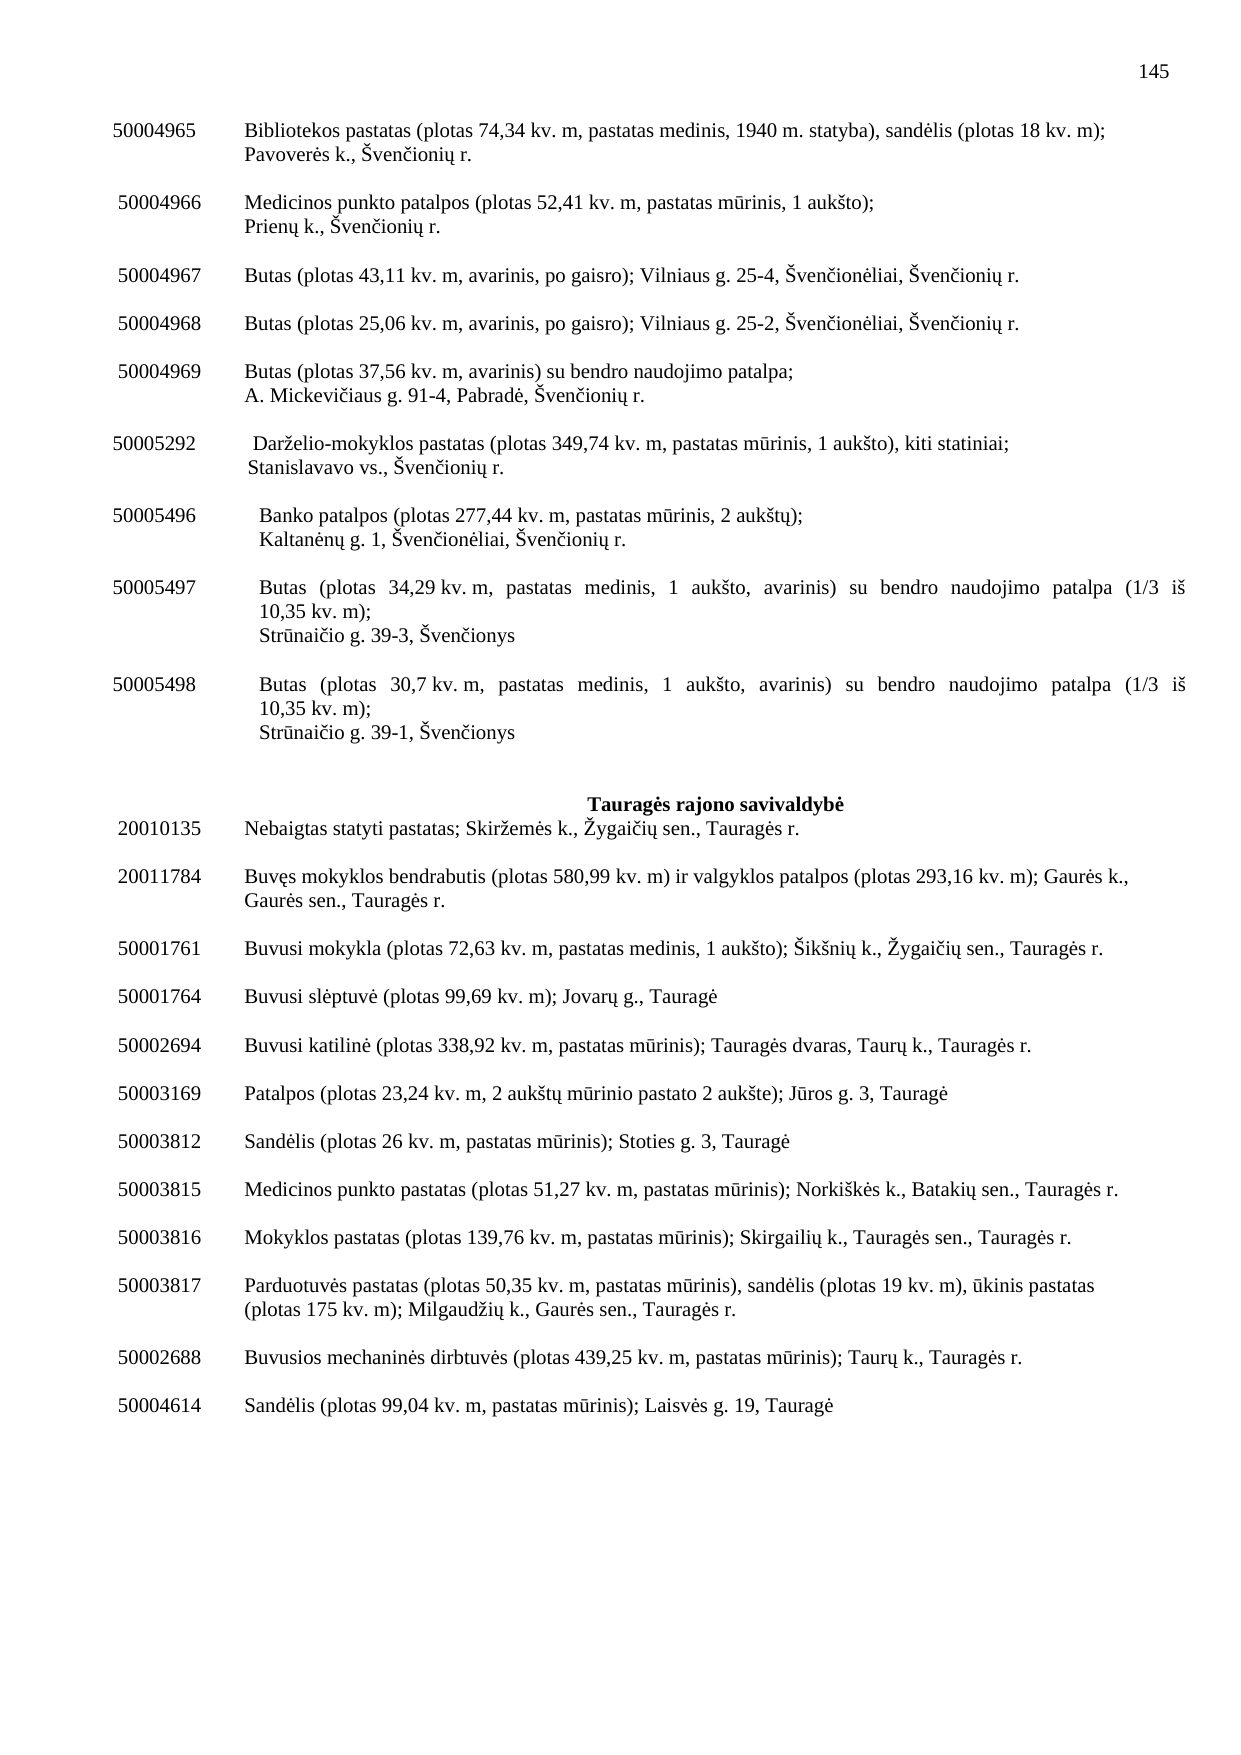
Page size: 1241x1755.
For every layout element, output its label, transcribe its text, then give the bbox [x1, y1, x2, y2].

table_cell [1148, 1345, 1163, 1369]
table_cell [101, 1105, 1198, 1129]
table_cell [1148, 1394, 1163, 1417]
table_cell [1148, 864, 1163, 912]
table_cell [1163, 118, 1178, 431]
table_cell [1207, 1321, 1240, 1345]
table_cell 50003169 [101, 1081, 233, 1105]
table_cell 50002694 [101, 1033, 233, 1057]
table_cell [1207, 816, 1240, 840]
table_cell [1163, 816, 1178, 840]
table_cell Buvusi katilinė (plotas 338,92 kv. m, pastatas mūrinis); Tauragės dvaras, Taurų k., Tauragės r. [233, 1033, 1148, 1057]
table_cell [1207, 1273, 1240, 1321]
table_cell Buvęs mokyklos bendrabutis (plotas 580,99 kv. m) ir valgyklos patalpos (plotas 293,16 kv. m); Gaurės k., Gaurės sen., Tauragės r. [233, 864, 1148, 912]
table_cell [1198, 1057, 1207, 1081]
table_cell 50003817 [101, 1273, 233, 1321]
table_cell [101, 1418, 1198, 1442]
table_cell [1193, 1033, 1198, 1057]
table_cell [1193, 1081, 1198, 1105]
table_cell [1163, 1273, 1178, 1321]
table_cell [1207, 672, 1240, 768]
table_cell [101, 1321, 1198, 1345]
table_cell [1207, 1201, 1240, 1225]
table_cell [1193, 1345, 1198, 1369]
table_cell Butas (plotas 30,7 kv. m, pastatas medinis, 1 aukšto, avarinis) su bendro naudojimo patalpa (1/3 iš 10,35 kv. m); Strūnaičio g. 39-1, Švenčionys [233, 672, 1198, 768]
table_cell [1193, 1225, 1198, 1249]
table_cell 50005496 [101, 503, 233, 575]
table_cell Sandėlis (plotas 99,04 kv. m, pastatas mūrinis); Laisvės g. 19, Tauragė [233, 1394, 1148, 1417]
table_cell [1193, 936, 1198, 960]
table_cell [1163, 1033, 1178, 1057]
table_cell Banko patalpos (plotas 277,44 kv. m, pastatas mūrinis, 2 aukštų); Kaltanėnų g. 1, Švenčionėliai, Švenčionių r. [233, 503, 1198, 575]
table_cell [1207, 1105, 1240, 1129]
table_cell [1178, 1394, 1192, 1417]
table_cell [1198, 936, 1207, 960]
table_cell [1198, 503, 1207, 575]
table_cell [1207, 1249, 1240, 1273]
table_cell [1198, 1177, 1207, 1201]
table_cell [101, 1369, 1198, 1393]
table_cell [1198, 1369, 1207, 1393]
table_cell 20011784 [101, 864, 233, 912]
table_cell [1148, 1081, 1163, 1105]
table_cell [1163, 1081, 1178, 1105]
table_cell Parduotuvės pastatas (plotas 50,35 kv. m, pastatas mūrinis), sandėlis (plotas 19 kv. m), ūkinis pastatas (plotas 175 kv. m); Milgaudžių k., Gaurės sen., Tauragės r. [233, 1273, 1148, 1321]
table_cell [1207, 118, 1240, 431]
table_cell [1207, 431, 1240, 503]
table_cell [1193, 1273, 1198, 1321]
table_cell [1207, 1129, 1240, 1153]
table_cell [1178, 936, 1192, 960]
table_cell Buvusi slėptuvė (plotas 99,69 kv. m); Jovarų g., Tauragė [233, 984, 1148, 1008]
table_cell [1178, 1081, 1192, 1105]
table_cell [1148, 118, 1163, 431]
table_cell [1163, 1129, 1178, 1153]
table_cell Butas (plotas 34,29 kv. m, pastatas medinis, 1 aukšto, avarinis) su bendro naudojimo patalpa (1/3 iš 10,35 kv. m); Strūnaičio g. 39-3, Švenčionys [233, 575, 1198, 672]
table_cell 50001764 [101, 984, 233, 1008]
table_cell [1207, 768, 1240, 792]
table_cell [1163, 1177, 1178, 1201]
table_cell Sandėlis (plotas 26 kv. m, pastatas mūrinis); Stoties g. 3, Tauragė [233, 1129, 1148, 1153]
table_cell [1207, 1225, 1240, 1249]
table_cell Buvusios mechaninės dirbtuvės (plotas 439,25 kv. m, pastatas mūrinis); Taurų k., Tauragės r. [233, 1345, 1148, 1369]
table_cell [1198, 1321, 1207, 1345]
table_cell 50003815 [101, 1177, 233, 1201]
table_cell [101, 768, 1198, 792]
table_cell [1198, 864, 1207, 912]
table_cell [1198, 984, 1207, 1008]
table_cell [1178, 1177, 1192, 1201]
table_cell [1148, 1129, 1163, 1153]
table_cell [1163, 1345, 1178, 1369]
table_cell [1198, 768, 1207, 792]
table_cell [1178, 1129, 1192, 1153]
table_cell [1163, 984, 1178, 1008]
table_cell [1207, 1033, 1240, 1057]
table_cell [1163, 1394, 1178, 1417]
table_cell Darželio-mokyklos pastatas (plotas 349,74 kv. m, pastatas mūrinis, 1 aukšto), kiti statiniai; Stanislavavo vs., Švenčionių r. [233, 431, 1198, 503]
table_cell 50005498 [101, 672, 233, 768]
table_cell [1198, 118, 1207, 431]
table_cell [1198, 1153, 1207, 1177]
table_cell [101, 912, 1198, 936]
table_cell [1198, 1201, 1207, 1225]
table_cell [1148, 1033, 1163, 1057]
table_cell Buvusi mokykla (plotas 72,63 kv. m, pastatas medinis, 1 aukšto); Šikšnių k., Žygaičių sen., Tauragės r. [233, 936, 1148, 960]
table_cell [1207, 1394, 1240, 1417]
table_cell [1148, 816, 1163, 840]
table_cell [1193, 1394, 1198, 1417]
table_cell [1198, 1249, 1207, 1273]
table_cell 50004614 [101, 1394, 233, 1417]
table_cell [1207, 1369, 1240, 1393]
table_cell [1207, 960, 1240, 984]
table_cell [1198, 1081, 1207, 1105]
table_cell [1207, 840, 1240, 864]
table_cell Tauragės rajono savivaldybė [233, 792, 1198, 816]
table_cell [1178, 1345, 1192, 1369]
table_cell [1207, 1081, 1240, 1105]
table_cell [1207, 864, 1240, 912]
table_cell [1178, 816, 1192, 840]
table_cell 50003816 [101, 1225, 233, 1249]
table_cell 50004965 50004966 50004967 50004968 50004969 [101, 118, 233, 431]
table_cell 50003812 [101, 1129, 233, 1153]
table_cell [1207, 1057, 1240, 1081]
table_cell [1193, 816, 1198, 840]
table_cell [1148, 984, 1163, 1008]
table_cell [1207, 1418, 1240, 1442]
table_cell [1163, 936, 1178, 960]
table_cell [1198, 672, 1207, 768]
table_cell [101, 1153, 1198, 1177]
table_cell [1198, 960, 1207, 984]
table_cell 50005292 [101, 431, 233, 503]
table_cell Patalpos (plotas 23,24 kv. m, 2 aukštų mūrinio pastato 2 aukšte); Jūros g. 3, Tauragė [233, 1081, 1148, 1105]
table_cell [1207, 792, 1240, 816]
table_cell Nebaigtas statyti pastatas; Skiržemės k., Žygaičių sen., Tauragės r. [233, 816, 1148, 840]
table_cell [1198, 1009, 1207, 1032]
table_cell [1207, 1009, 1240, 1032]
table_cell [1198, 792, 1207, 816]
table_cell Bibliotekos pastatas (plotas 74,34 kv. m, pastatas medinis, 1940 m. statyba), sandėlis (plotas 18 kv. m); Pavoverės k., Švenčionių r. Medicinos punkto patalpos (plotas 52,41 kv. m, pastatas mūrinis, 1 aukšto); Prienų k., Švenčionių r. Butas (plotas 43,11 kv. m, avarinis, po gaisro); Vilniaus g. 25-4, Švenčionėliai, Švenčionių r. Butas (plotas 25,06 kv. m, avarinis, po gaisro); Vilniaus g. 25-2, Švenčionėliai, Švenčionių r. Butas (plotas 37,56 kv. m, avarinis) su bendro naudojimo patalpa; A. Mickevičiaus g. 91-4, Pabradė, Švenčionių r. [233, 118, 1148, 431]
table_cell [1193, 1129, 1198, 1153]
table_cell [1178, 984, 1192, 1008]
table_cell [1148, 1273, 1163, 1321]
table_cell [1207, 984, 1240, 1008]
table_cell [1198, 912, 1207, 936]
table_cell Mokyklos pastatas (plotas 139,76 kv. m, pastatas mūrinis); Skirgailių k., Tauragės sen., Tauragės r. [233, 1225, 1178, 1249]
table_cell [101, 792, 233, 816]
table_cell [1207, 912, 1240, 936]
table_cell [1198, 816, 1207, 840]
table_cell [1198, 431, 1207, 503]
table_cell [1207, 1345, 1240, 1369]
table_cell [101, 1009, 1198, 1032]
table_cell [1163, 864, 1178, 912]
table_cell [1207, 936, 1240, 960]
table_cell [1198, 1273, 1207, 1321]
table_cell [101, 1057, 1198, 1081]
table_cell [1198, 1345, 1207, 1369]
table_cell 20010135 [101, 816, 233, 840]
table_cell 50005497 [101, 575, 233, 672]
table_cell [1198, 575, 1207, 672]
table_cell [1193, 118, 1198, 431]
table_cell [1207, 575, 1240, 672]
table_cell [1198, 1418, 1207, 1442]
table_cell [1198, 840, 1207, 864]
table_cell [1178, 1273, 1192, 1321]
table_cell [101, 1249, 1198, 1273]
table_cell [1178, 1033, 1192, 1057]
table_cell [1198, 1225, 1207, 1249]
table_cell [1193, 1177, 1198, 1201]
table_cell [1178, 864, 1192, 912]
table_cell [1193, 864, 1198, 912]
table_cell [1148, 936, 1163, 960]
table_cell [1178, 1225, 1192, 1249]
table_cell Medicinos punkto pastatas (plotas 51,27 kv. m, pastatas mūrinis); Norkiškės k., Batakių sen., Tauragės r. [233, 1177, 1148, 1201]
table_cell [1207, 1177, 1240, 1201]
table_cell 50001761 [101, 936, 233, 960]
table_cell [1198, 1105, 1207, 1129]
table_cell [1193, 984, 1198, 1008]
table_cell [1148, 1177, 1163, 1201]
table_cell [1198, 1394, 1207, 1417]
table_cell [1198, 1033, 1207, 1057]
table_cell [101, 840, 1198, 864]
table_cell [1207, 503, 1240, 575]
table_cell [1178, 118, 1192, 431]
table_cell 50002688 [101, 1345, 233, 1369]
table_cell [101, 960, 1198, 984]
table_cell [101, 1201, 1198, 1225]
table_cell [1198, 1129, 1207, 1153]
table_cell [1207, 1153, 1240, 1177]
